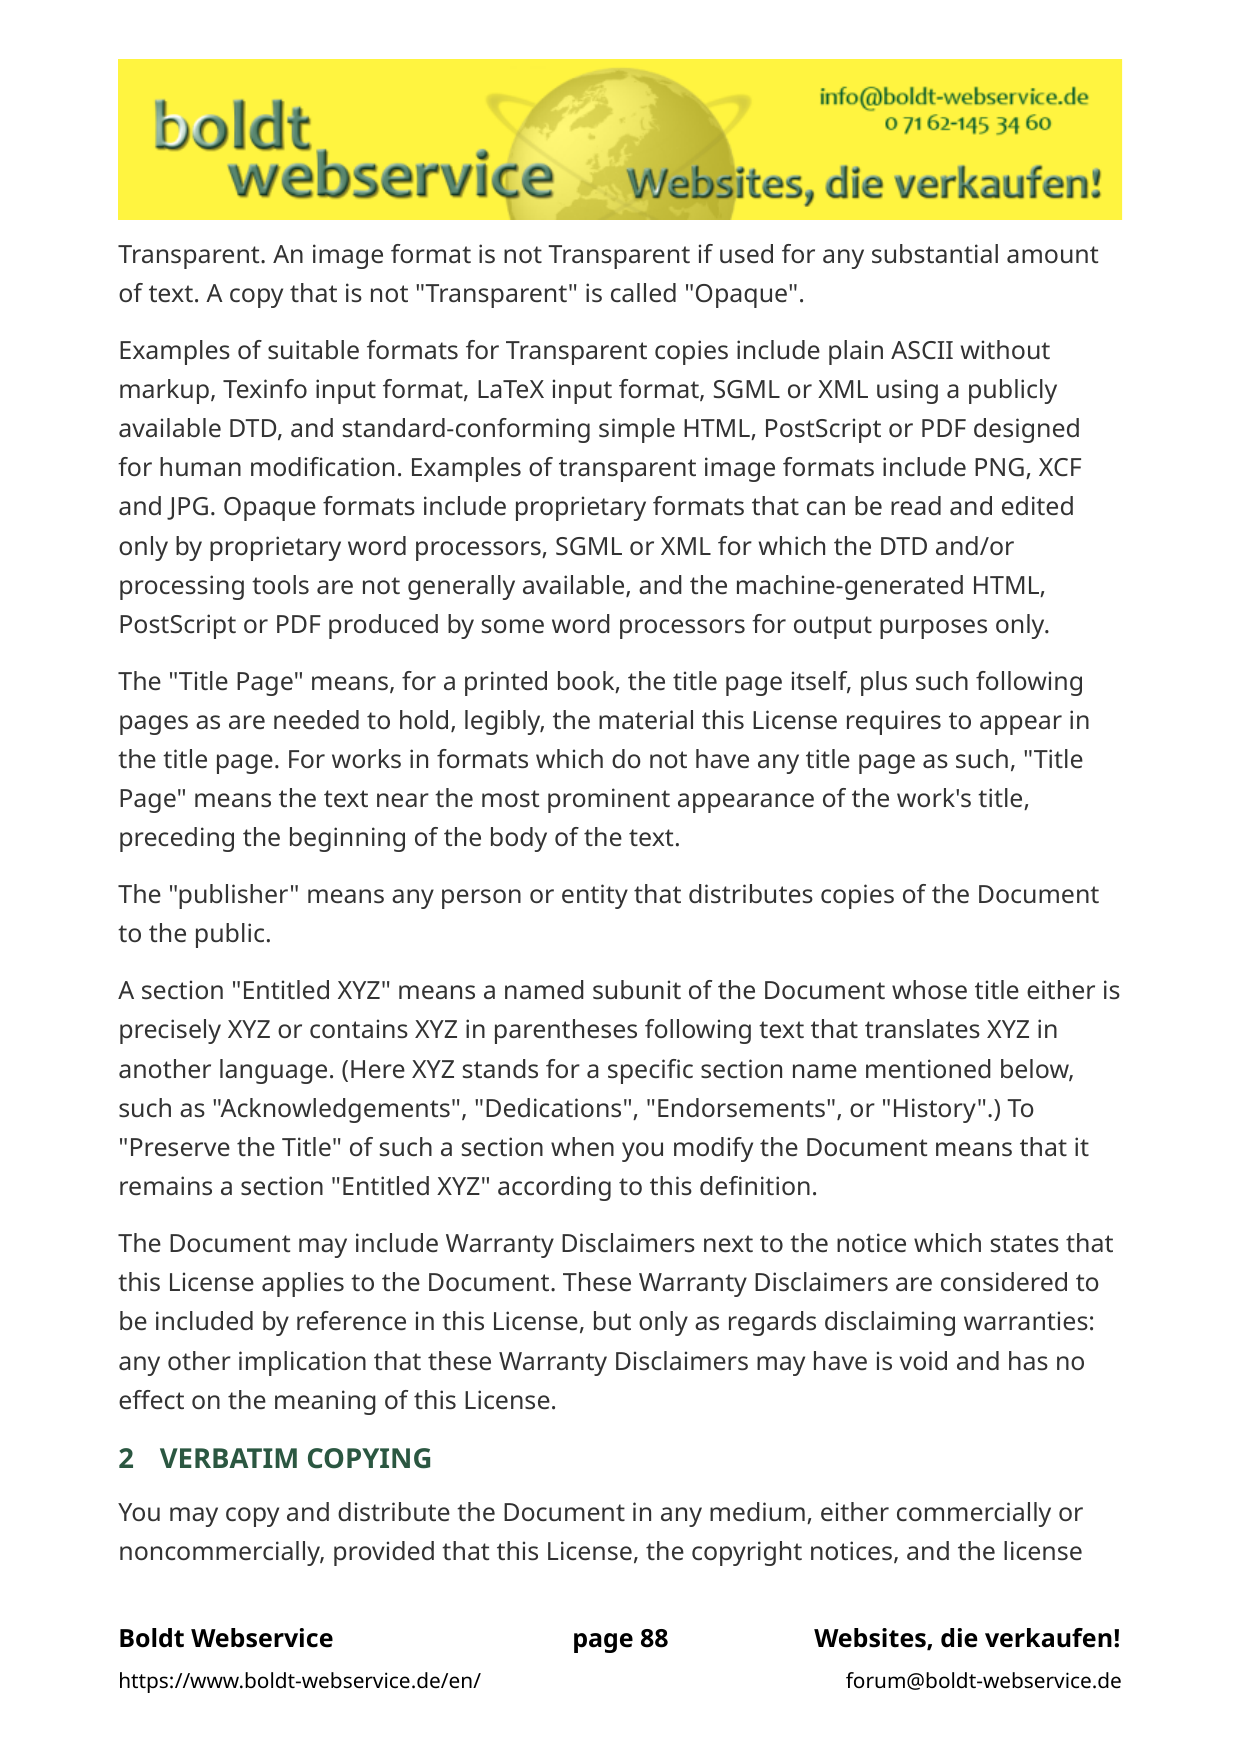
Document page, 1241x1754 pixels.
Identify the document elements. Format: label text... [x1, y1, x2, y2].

text The Document may include Warranty Disclaimers next to the notice which states that this License applies to the Document. These Warranty Disclaimers are considered to be included by reference in this License, but only as regards disclaiming warranties: any other implication that these Warranty Disclaimers may have is void and has no effect on the meaning of this License. [118, 1226, 1122, 1416]
text Examples of suitable formats for Transparent copies include plain ASCII without markup, Texinfo input format, LaTeX input format, SGML or XML using a publicly available DTD, and standard-conforming simple HTML, PostScript or PDF designed for human modification. Examples of transparent image formats include PNG, XCF and JPG. Opaque formats include proprietary formats that can be read and edited only by proprietary word processors, SGML or XML for which the DTD and/or processing tools are not generally available, and the machine-generated HTML, PostScript or PDF produced by some word processors for output purposes only. [118, 332, 1122, 641]
text The "Title Page" means, for a printed book, the title page itself, plus such following pages as are needed to hold, legibly, the material this License requires to appear in the title page. For works in formats which do not have any title page as such, "Title Page" means the text near the most prominent appearance of the work's title, preceding the beginning of the body of the text. [118, 663, 1122, 854]
text A section "Entitled XYZ" means a named subunit of the Document whose title either is precisely XYZ or contains XYZ in parentheses following text that translates XYZ in another language. (Here XYZ stands for a specific section name mentioned below, such as "Acknowledgements", "Dedications", "Endorsements", or "History".) To "Preserve the Title" of such a section when you modify the Document means that it remains a section "Entitled XYZ" according to this definition. [118, 973, 1122, 1203]
text The "publisher" means any person or entity that distributes copies of the Document to the public. [118, 877, 1122, 950]
text You may copy and distribute the Document in any medium, either commercially or noncommercially, provided that this License, the copyright notices, and the license [118, 1494, 1122, 1568]
picture [118, 59, 1123, 220]
text Transparent. An image format is not Transparent if used for any substantial amount of text. A copy that is not "Transparent" is called "Opaque". [118, 236, 1122, 309]
subtitle VERBATIM COPYING [118, 1439, 1122, 1477]
